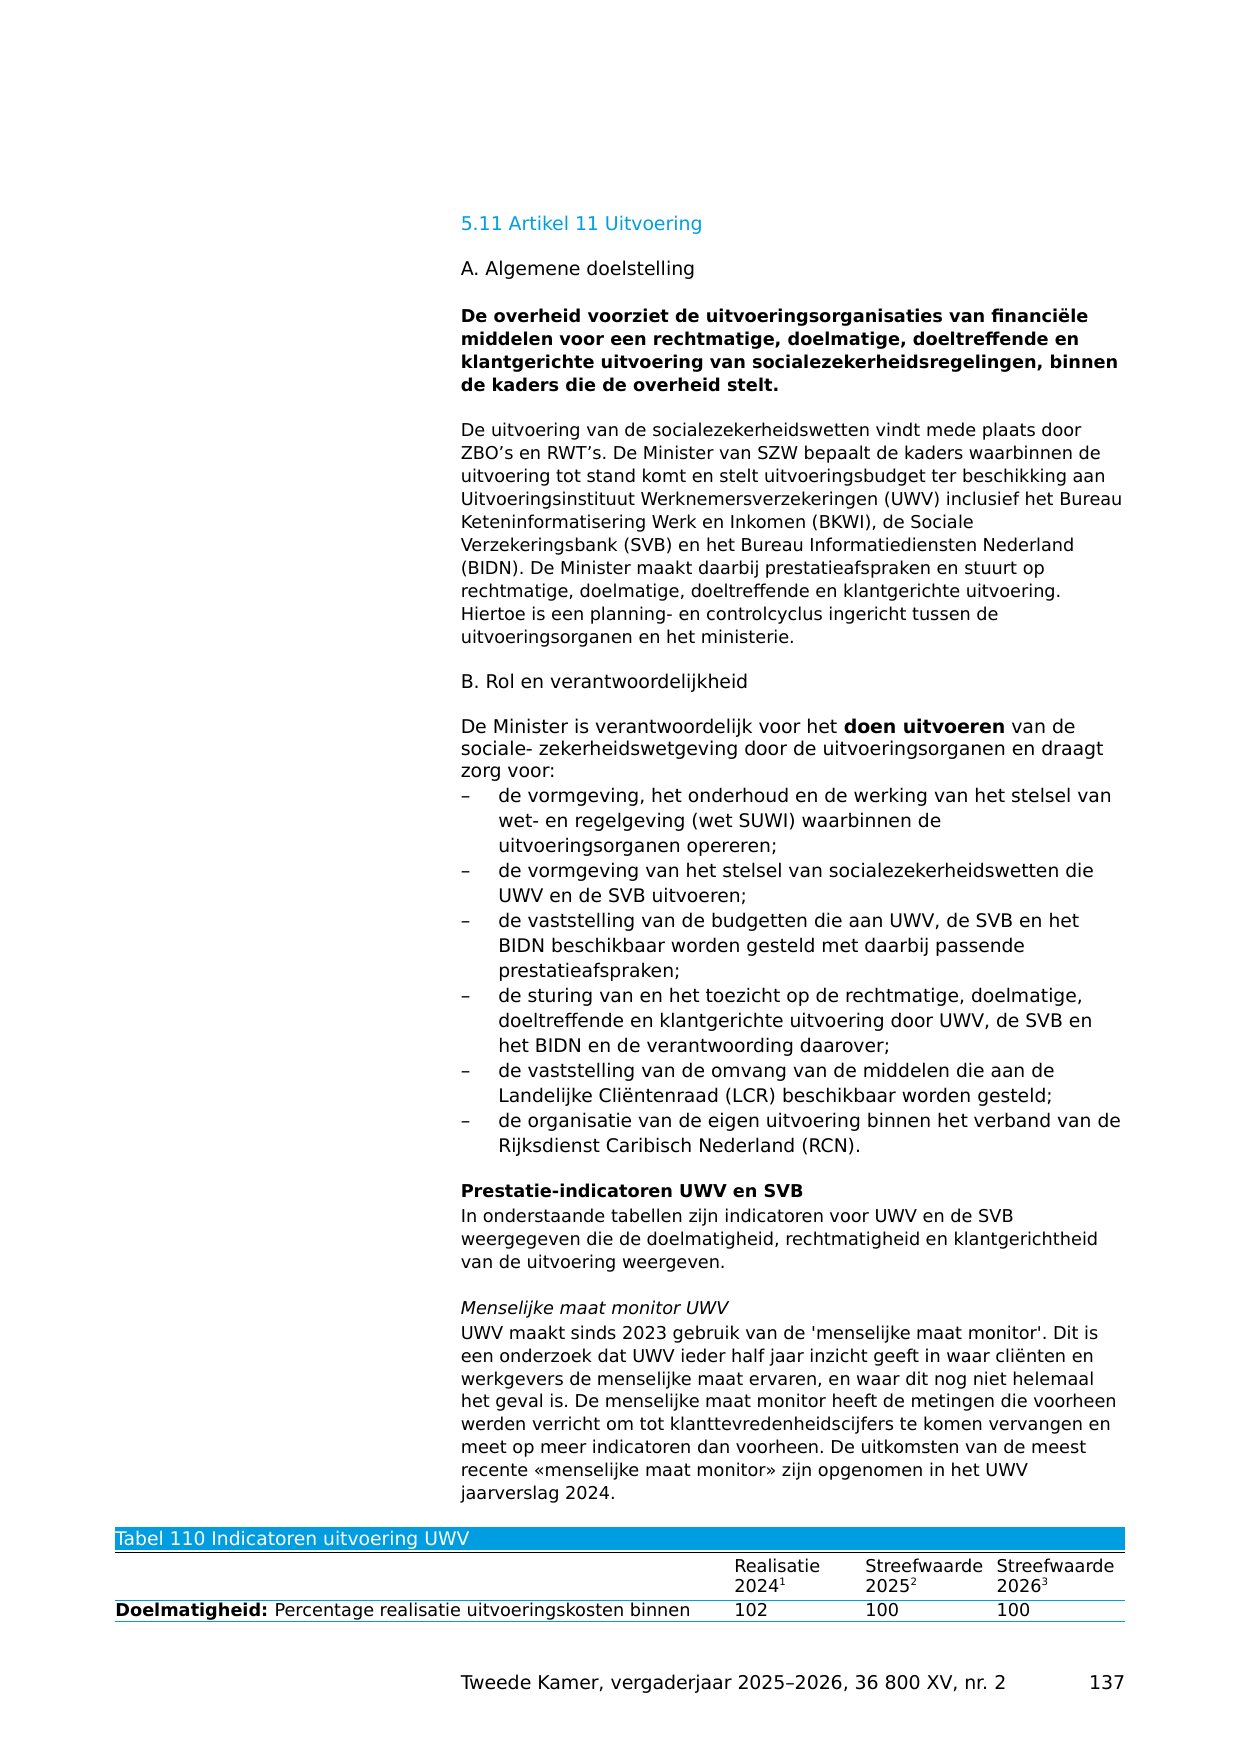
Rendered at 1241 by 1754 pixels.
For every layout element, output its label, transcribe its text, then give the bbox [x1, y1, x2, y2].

text Menselijke maat monitor UWV [461, 1296, 1125, 1319]
list de vaststelling van de omvang van de middelen die aan de Landelijke Cliëntenraad (LCR) beschikbaar worden gesteld; [461, 1057, 1125, 1107]
title B. Rol en verantwoordelijkheid [461, 671, 1125, 693]
text UWV maakt sinds 2023 gebruik van de 'menselijke maat monitor'. Dit is een onderzoek dat UWV ieder half jaar inzicht geeft in waar cliënten en werkgevers de menselijke maat ervaren, en waar dit nog niet helemaal het geval is. De menselijke maat monitor heeft de metingen die voorheen werden verricht om tot klanttevredenheidscijfers te komen vervangen en meet op meer indicatoren dan voorheen. De uitkomsten van de meest recente «menselijke maat monitor» zijn opgenomen in het UWV jaarverslag 2024. [461, 1321, 1125, 1504]
text In onderstaande tabellen zijn indicatoren voor UWV en de SVB weergegeven die de doelmatigheid, rechtmatigheid en klantgerichtheid van de uitvoering weergeven. [461, 1204, 1125, 1273]
table_cell 100 [994, 1601, 1125, 1621]
text De Minister is verantwoordelijk voor het doen uitvoeren van de sociale‐ zekerheidswetgeving door de uitvoeringsorganen en draagt zorg voor: [461, 716, 1125, 782]
table_cell 100 [862, 1601, 993, 1621]
list de organisatie van de eigen uitvoering binnen het verband van de Rijksdienst Caribisch Nederland (RCN). [461, 1107, 1125, 1157]
title 5.11 Artikel 11 Uitvoering [461, 213, 1125, 235]
table_cell Streefwaarde 20252 [862, 1553, 993, 1600]
table_cell Streefwaarde 20263 [994, 1553, 1125, 1600]
table_cell Doelmatigheid: Percentage realisatie uitvoeringskosten binnen [115, 1601, 731, 1621]
title A. Algemene doelstelling [461, 258, 1125, 280]
text De overheid voorziet de uitvoeringsorganisaties van financiële middelen voor een rechtmatige, doelmatige, doeltreffende en klantgerichte uitvoering van socialezekerheidsregelingen, binnen de kaders die de overheid stelt. [461, 304, 1125, 396]
table_cell 102 [731, 1601, 862, 1621]
list de vormgeving van het stelsel van socialezekerheidswetten die UWV en de SVB uitvoeren; [461, 857, 1125, 907]
table_cell [115, 1553, 731, 1600]
list de sturing van en het toezicht op de rechtmatige, doelmatige, doeltreffende en klantgerichte uitvoering door UWV, de SVB en het BIDN en de verantwoording daarover; [461, 982, 1125, 1057]
text Prestatie-indicatoren UWV en SVB [461, 1179, 1125, 1202]
list de vormgeving, het onderhoud en de werking van het stelsel van wet- en regelgeving (wet SUWI) waarbinnen de uitvoeringsorganen opereren; [461, 782, 1125, 857]
table_cell Realisatie 20241 [731, 1553, 862, 1600]
list de vaststelling van de budgetten die aan UWV, de SVB en het BIDN beschikbaar worden gesteld met daarbij passende prestatieafspraken; [461, 907, 1125, 982]
text De uitvoering van de socialezekerheidswetten vindt mede plaats door ZBO’s en RWT’s. De Minister van SZW bepaalt de kaders waarbinnen de uitvoering tot stand komt en stelt uitvoeringsbudget ter beschikking aan Uitvoeringsinstituut Werknemersverzekeringen (UWV) inclusief het Bureau Keteninformatisering Werk en Inkomen (BKWI), de Sociale Verzekeringsbank (SVB) en het Bureau Informatiediensten Nederland (BIDN). De Minister maakt daarbij prestatieafspraken en stuurt op rechtmatige, doelmatige, doeltreffende en klantgerichte uitvoering. Hiertoe is een planning- en controlcyclus ingericht tussen de uitvoeringsorganen en het ministerie. [461, 418, 1125, 648]
